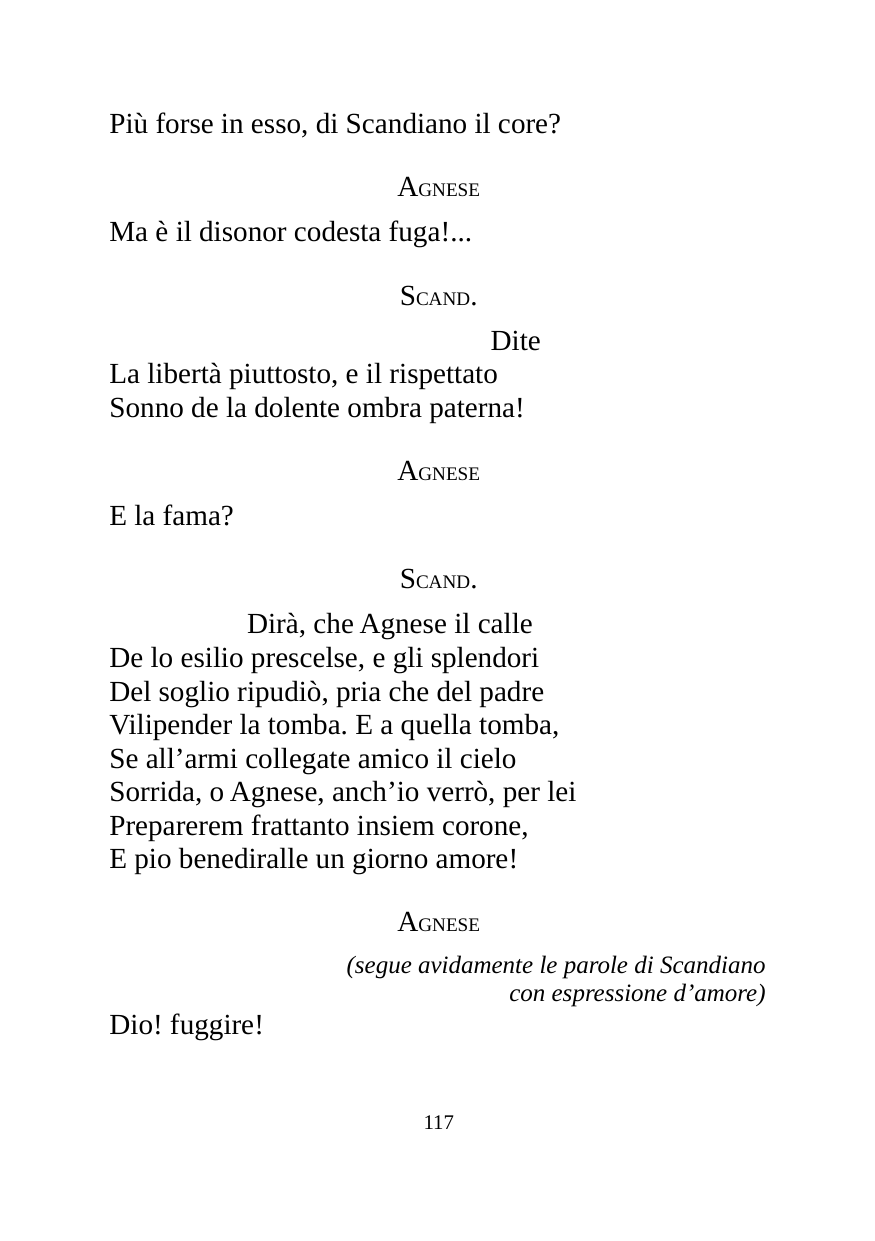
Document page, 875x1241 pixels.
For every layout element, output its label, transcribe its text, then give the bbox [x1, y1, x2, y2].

text E la fama? [109, 498, 768, 532]
text Scand. [109, 278, 768, 311]
text Preparerem frattanto insiem corone, [109, 808, 768, 841]
text E pio benediralle un giorno amore! [109, 841, 768, 875]
text Agnese [109, 904, 768, 938]
text Se all’armi collegate amico il cielo [109, 741, 768, 774]
text Più forse in esso, di Scandiano il core? [109, 106, 768, 140]
text De lo esilio prescelse, e gli splendori [109, 640, 768, 674]
text Vilipender la tomba. E a quella tomba, [109, 707, 768, 741]
text Del soglio ripudiò, pria che del padre [109, 674, 768, 707]
text Sorrida, o Agnese, anch’io verrò, per lei [109, 774, 768, 808]
text Sonno de la dolente ombra paterna! [109, 390, 768, 423]
text Dio! fuggire! [109, 1007, 768, 1041]
text La libertà piuttosto, e il rispettato [109, 356, 768, 390]
text (segue avidamente le parole di Scandiano con espressione d’amore) [342, 950, 768, 1007]
text Dite [490, 323, 768, 356]
text Ma è il disonor codesta fuga!... [109, 214, 768, 248]
text Scand. [109, 561, 768, 595]
text Dirà, che Agnese il calle [247, 607, 768, 640]
text Agnese [109, 169, 768, 203]
text Agnese [109, 453, 768, 487]
